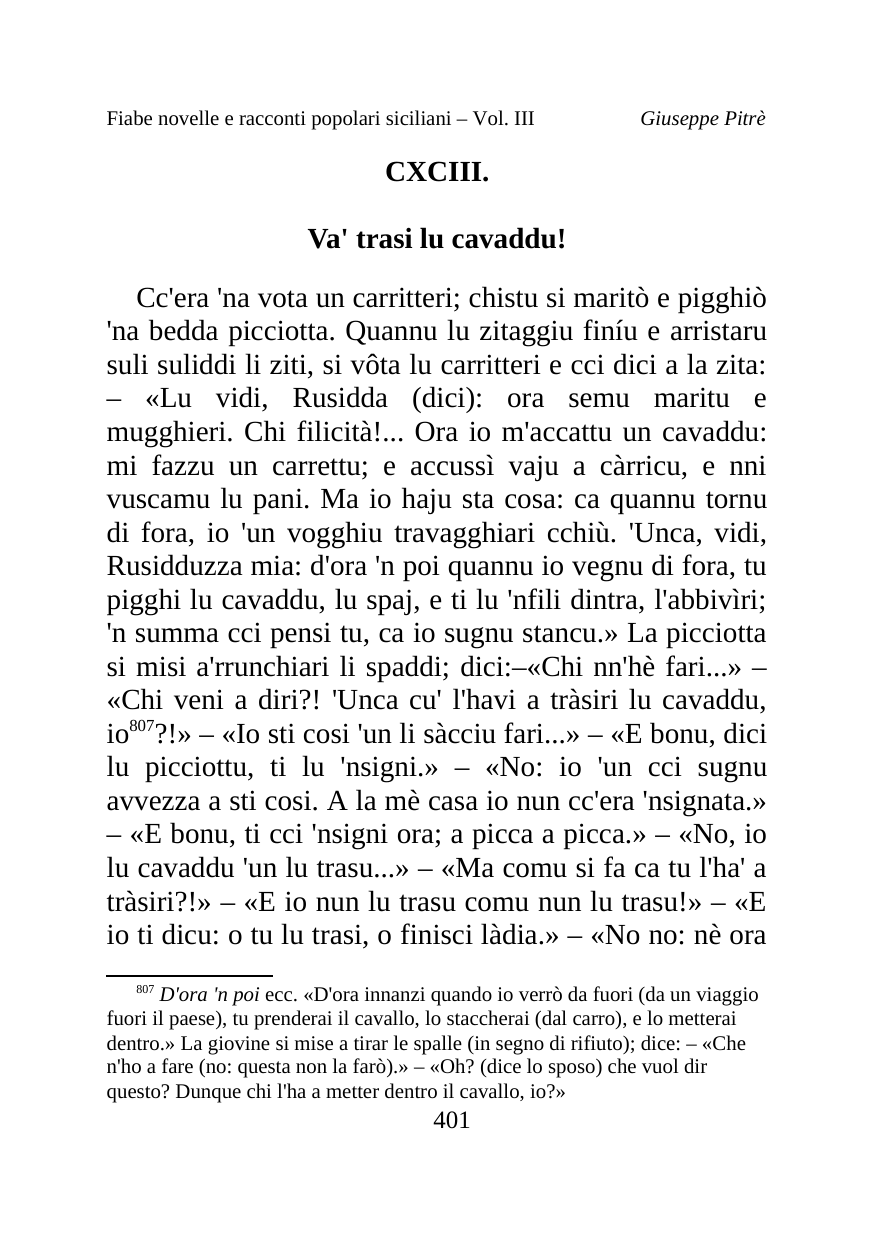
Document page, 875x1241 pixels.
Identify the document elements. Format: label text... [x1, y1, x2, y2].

text D'ora 'n poi ecc. «D'ora innanzi quando io verrò da fuori (da un viaggio fuori il paese), tu prenderai il cavallo, lo staccherai (dal carro), e lo metterai dentro.» La giovine si mise a tirar le spalle (in segno di rifiuto); dice: – «Che n'ho a fare (no: questa non la farò).» – «Oh? (dice lo sposo) che vuol dir questo? Dunque chi l'ha a metter dentro il cavallo, io?» [106, 982, 768, 1103]
text Cc'era 'na vota un carritteri; chistu si maritò e pigghiò 'na bedda picciotta. Quannu lu zitaggiu finíu e arristaru suli suliddi li ziti, si vôta lu carritteri e cci dici a la zita: – «Lu vidi, Rusidda (dici): ora semu maritu e mugghieri. Chi filicità!... Ora io m'accattu un cavaddu: mi fazzu un carrettu; e accussì vaju a càrricu, e nni vuscamu lu pani. Ma io haju sta cosa: ca quannu tornu di fora, io 'un vogghiu travagghiari cchiù. 'Unca, vidi, Rusidduzza mia: d'ora 'n poi quannu io vegnu di fora, tu pigghi lu cavaddu, lu spaj, e ti lu 'nfili dintra, l'abbivìri; 'n summa cci pensi tu, ca io sugnu stancu.» La picciotta si misi a'rrunchiari li spaddi; dici:–«Chi nn'hè fari...» – «Chi veni a diri?! 'Unca cu' l'havi a tràsiri lu cavaddu, io?!» – «Io sti cosi 'un li sàcciu fari...» – «E bonu, dici lu picciottu, ti lu 'nsigni.» – «No: io 'un cci sugnu avvezza a sti cosi. A la mè casa io nun cc'era 'nsignata.» – «E bonu, ti cci 'nsigni ora; a picca a picca.» – «No, io lu cavaddu 'un lu trasu...» – «Ma comu si fa ca tu l'ha' a tràsiri?!» – «E io nun lu trasu comu nun lu trasu!» – «E io ti dicu: o tu lu trasi, o finisci làdia.» – «No no: nè ora [106, 280, 768, 951]
subtitle CXCIII. Va' trasi lu cavaddu! [106, 154, 768, 255]
